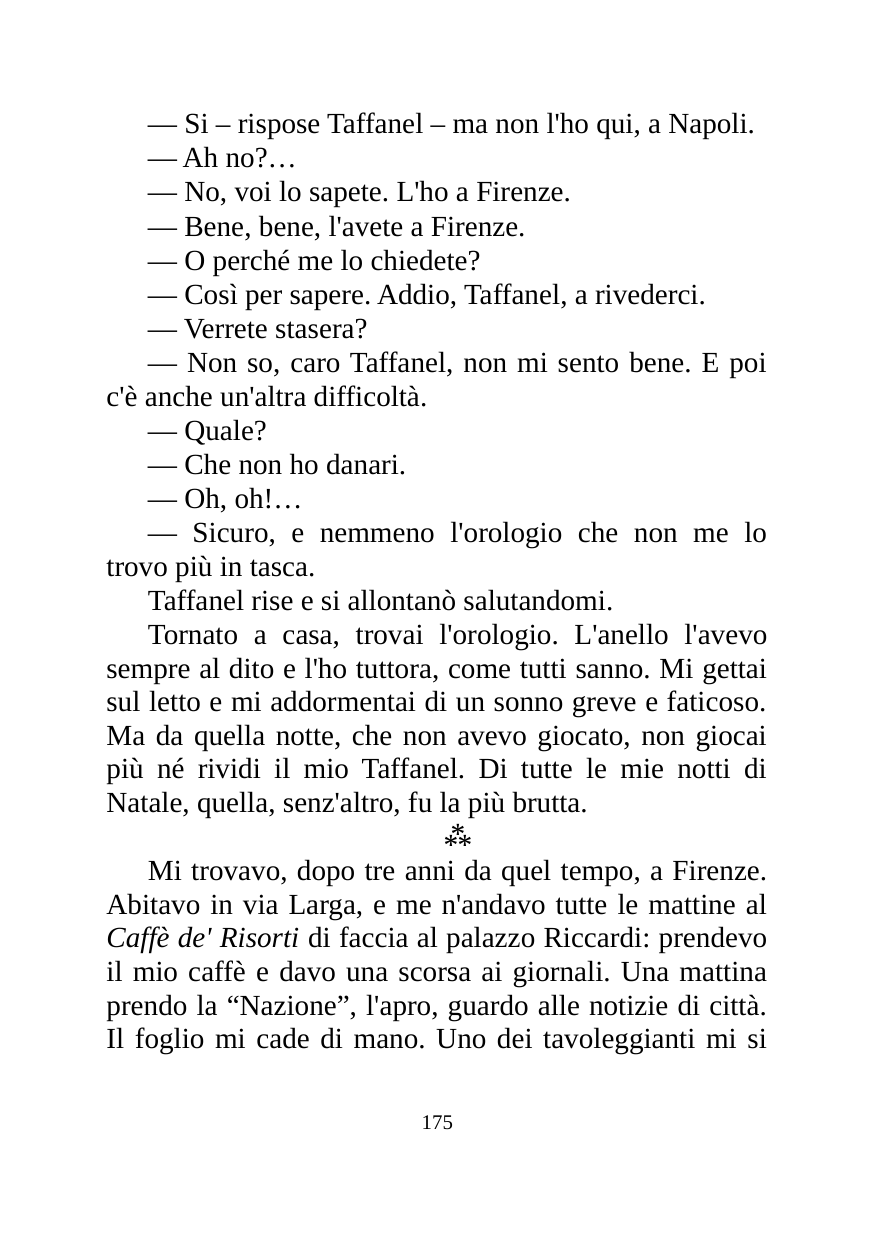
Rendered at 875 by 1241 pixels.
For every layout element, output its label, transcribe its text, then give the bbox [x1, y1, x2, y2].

text — Non so, caro Taffanel, non mi sento bene. E poi c'è anche un'altra difficoltà. [106, 345, 768, 412]
text — Così per sapere. Addio, Taffanel, a rivederci. [106, 277, 768, 311]
text Tornato a casa, trovai l'orologio. L'anello l'avevo sempre al dito e l'ho tuttora, come tutti sanno. Mi gettai sul letto e mi addormentai di un sonno greve e faticoso. Ma da quella notte, che non avevo giocato, non giocai più né rividi il mio Taffanel. Di tutte le mie notti di Natale, quella, senz'altro, fu la più brutta. [106, 617, 768, 819]
text — Quale? [106, 413, 768, 447]
text — Che non ho danari. [106, 447, 768, 481]
text — No, voi lo sapete. L'ho a Firenze. [106, 174, 768, 208]
text — Sicuro, e nemmeno l'orologio che non me lo trovo più in tasca. [106, 516, 768, 583]
text ⁂ [106, 819, 768, 853]
text — Oh, oh!… [106, 481, 768, 515]
text — Ah no?… [106, 140, 768, 174]
text — O perché me lo chiedete? [106, 243, 768, 276]
text Mi trovavo, dopo tre anni da quel tempo, a Firenze. Abitavo in via Larga, e me n'andavo tutte le mattine al Caffè de' Risorti di faccia al palazzo Riccardi: prendevo il mio caffè e davo una scorsa ai giornali. Una mattina prendo la “Nazione”, l'apro, guardo alle notizie di città. Il foglio mi cade di mano. Uno dei tavoleggianti mi si [106, 853, 768, 1055]
text — Verrete stasera? [106, 311, 768, 345]
text — Si – rispose Taffanel – ma non l'ho qui, a Napoli. [106, 106, 768, 140]
text — Bene, bene, l'avete a Firenze. [106, 209, 768, 242]
text Taffanel rise e si allontanò salutandomi. [106, 583, 768, 617]
